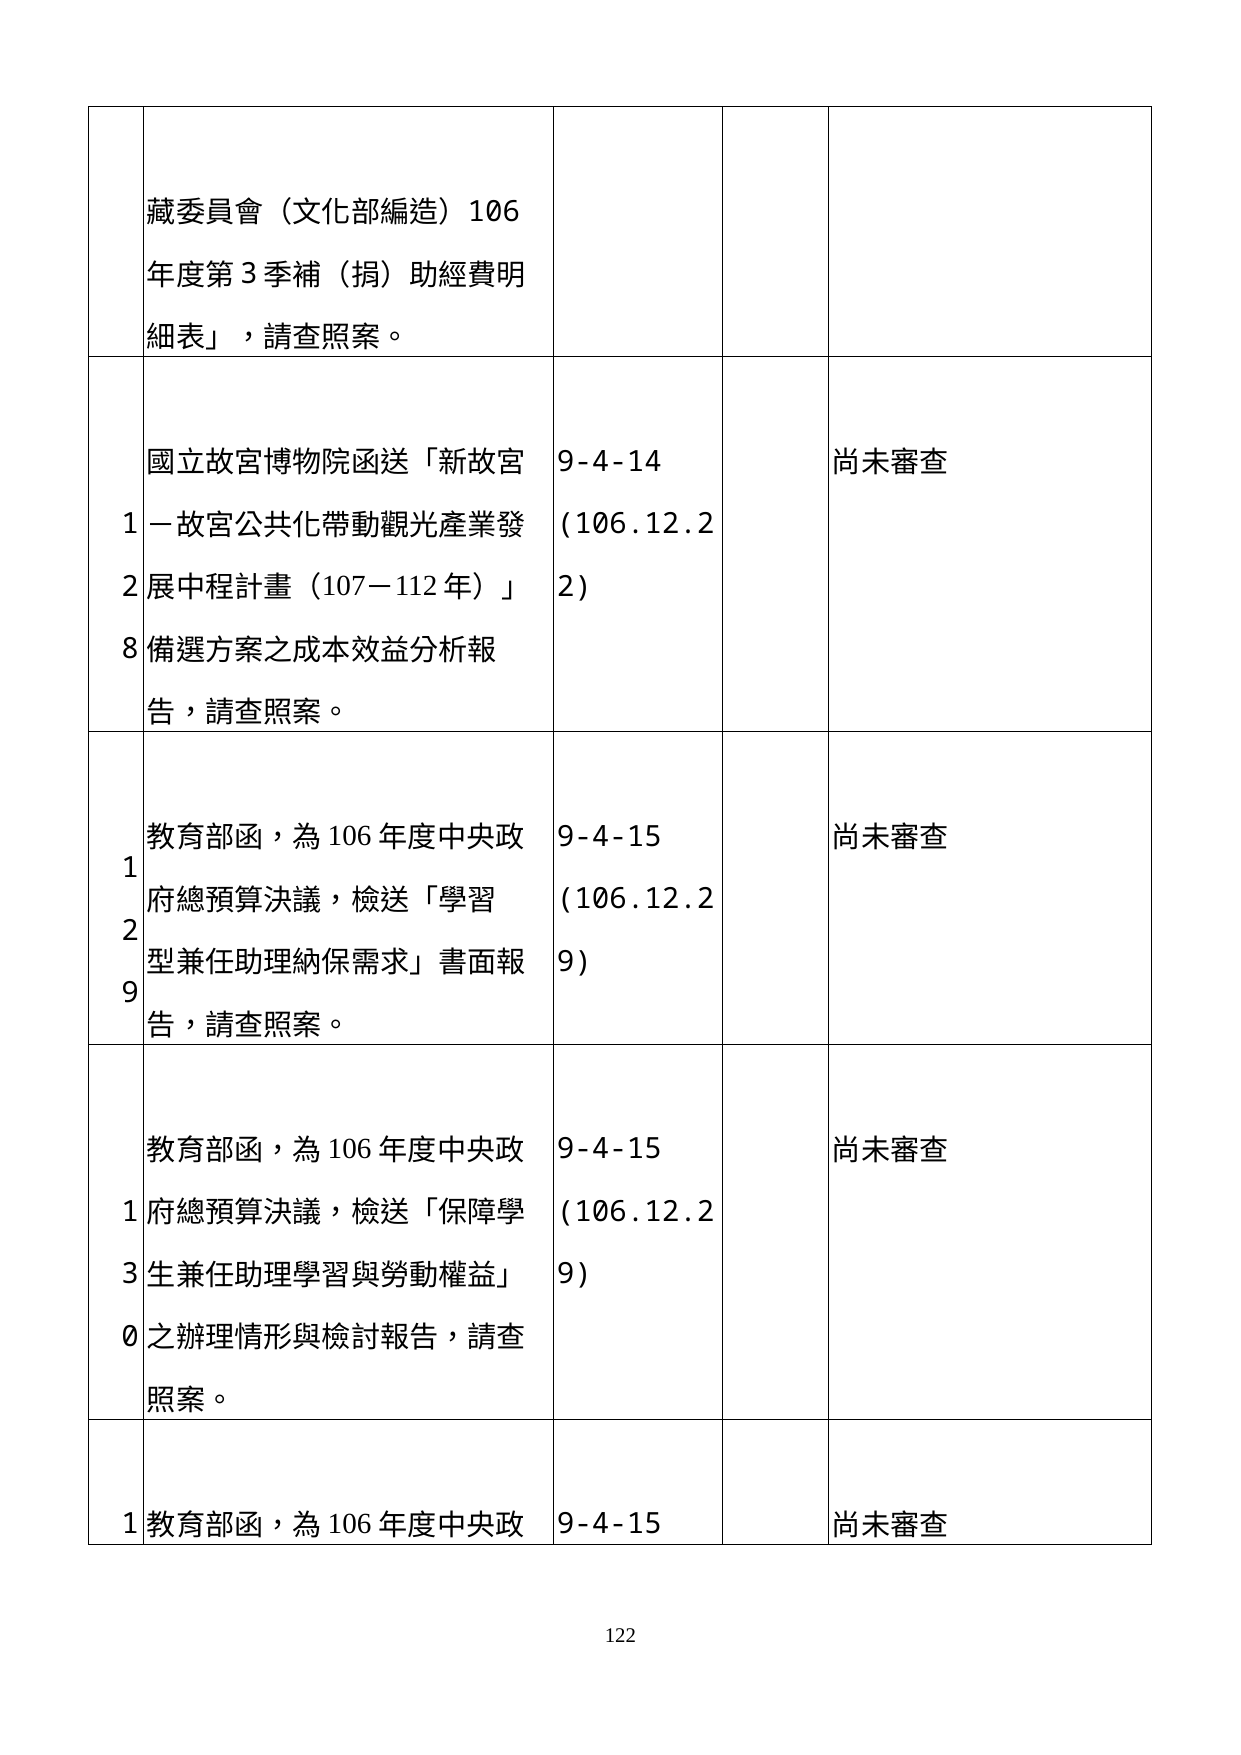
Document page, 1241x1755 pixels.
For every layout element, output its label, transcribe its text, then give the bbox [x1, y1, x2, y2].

table_cell 尚未審查 [829, 732, 1151, 1043]
table_cell [723, 357, 828, 731]
table_cell [723, 107, 828, 356]
table_cell [829, 107, 1151, 356]
table_cell [89, 107, 143, 356]
table_cell [89, 1045, 143, 1418]
table_cell 尚未審查 [829, 1045, 1151, 1418]
table_cell [723, 1045, 828, 1418]
table_cell 國立故宮博物院函送「新故宮－故宮公共化帶動觀光產業發展中程計畫（107－112年）」備選方案之成本效益分析報告，請查照案。 [144, 357, 553, 731]
table_cell 尚未審查 [829, 1420, 1151, 1543]
table_cell [89, 1420, 143, 1543]
table_cell [723, 1420, 828, 1543]
table_cell 藏委員會（文化部編造）106年度第3季補（捐）助經費明細表」，請查照案。 [144, 107, 553, 356]
table_cell 教育部函，為106 年度中央政 [144, 1420, 553, 1543]
table_cell 尚未審查 [829, 357, 1151, 731]
table_cell 教育部函，為106 年度中央政府總預算決議，檢送「學習 型兼任助理納保需求」書面報告，請查照案。 [144, 732, 553, 1043]
table_cell 9-4-14 (106.12.22) [554, 357, 722, 731]
table_cell [89, 357, 143, 731]
table_cell [554, 107, 722, 356]
table_cell 9-4-15 (106.12.29) [554, 732, 722, 1043]
table_cell [723, 732, 828, 1043]
table_cell [89, 732, 143, 1043]
table_cell 教育部函，為106 年度中央政府總預算決議，檢送「保障學生兼任助理學習與勞動權益」之辦理情形與檢討報告，請查 照案。 [144, 1045, 553, 1418]
table_cell 9-4-15 [554, 1420, 722, 1543]
table_cell 9-4-15 (106.12.29) [554, 1045, 722, 1418]
